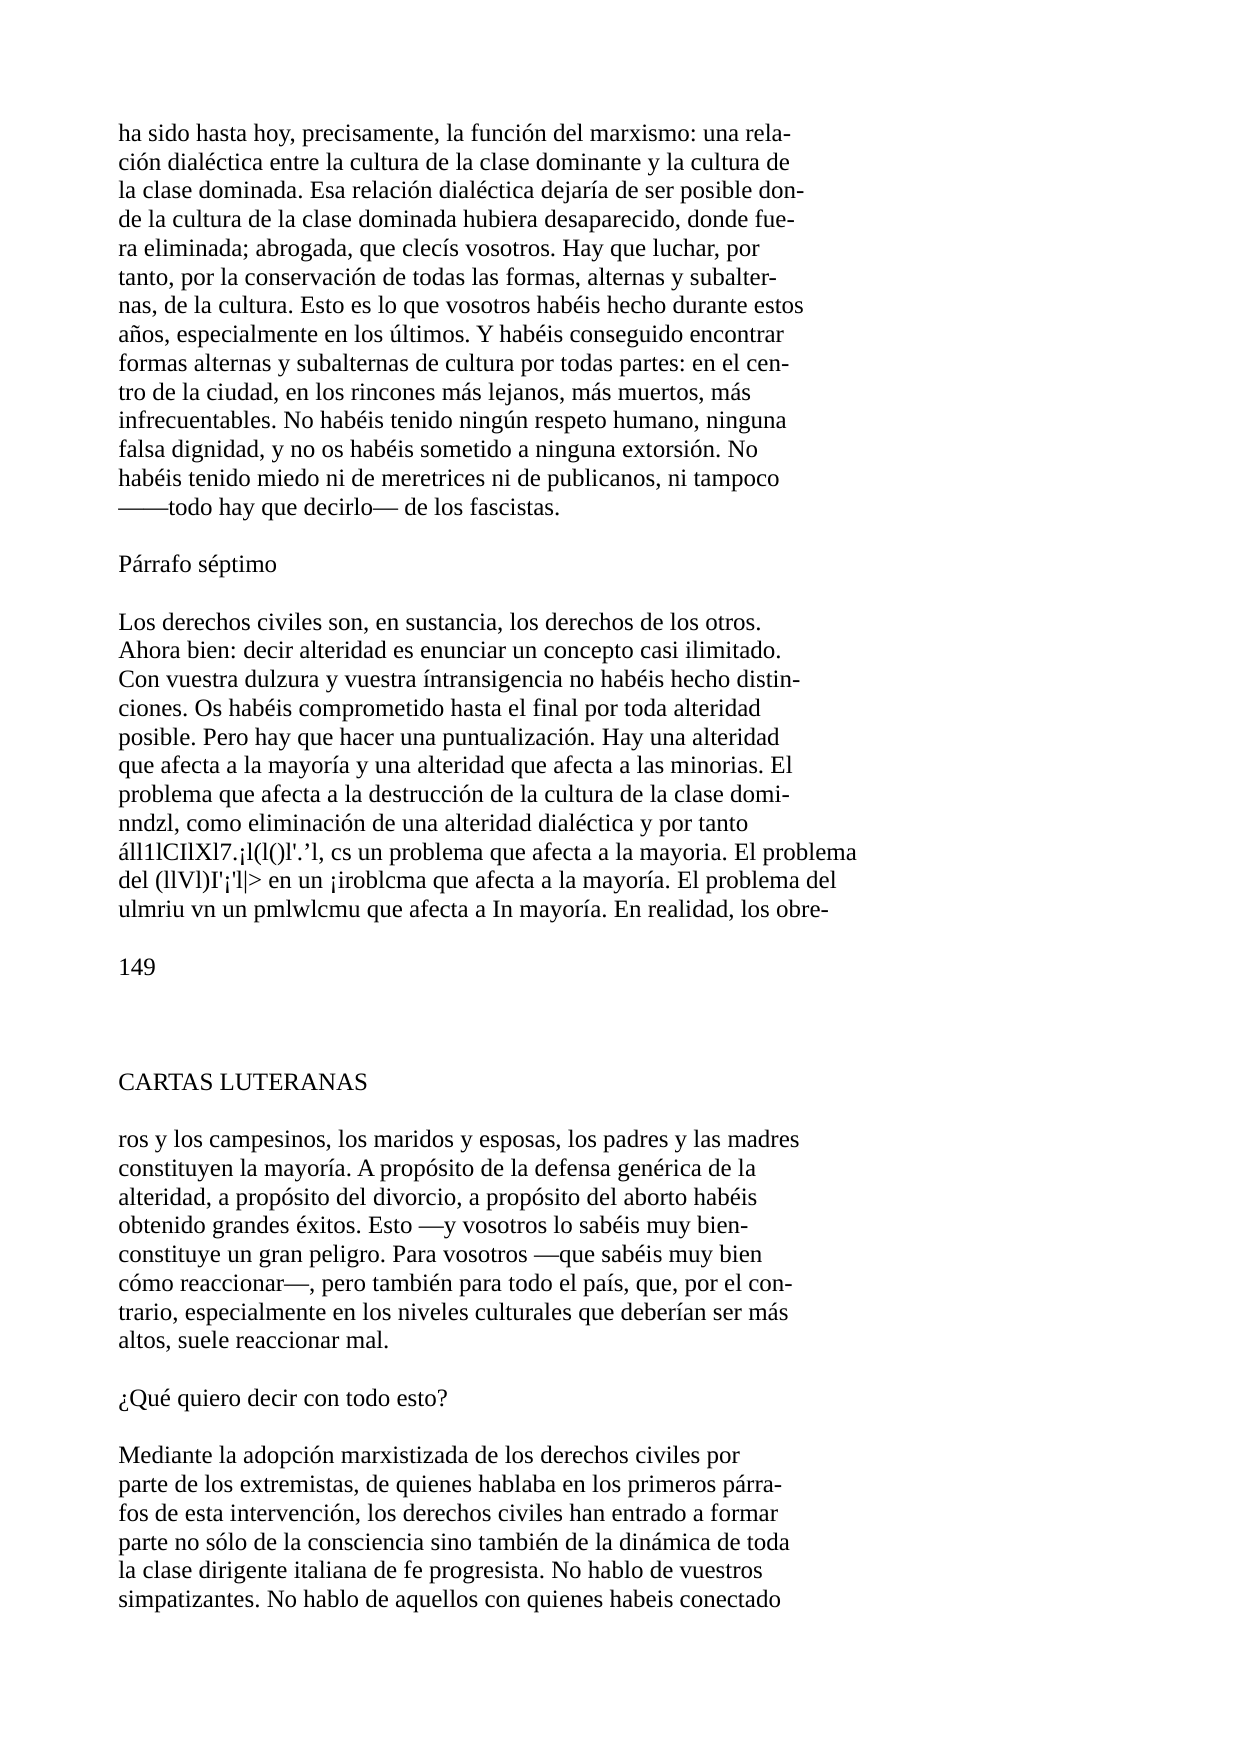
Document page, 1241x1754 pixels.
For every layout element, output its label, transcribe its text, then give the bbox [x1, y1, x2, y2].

text años, especialmente en los últimos. Y habéis conseguido encontrar [118, 319, 1122, 348]
text parte de los extremistas, de quienes hablaba en los primeros párra- [118, 1469, 1122, 1498]
text Mediante la adopción marxistizada de los derechos civiles por [118, 1441, 1122, 1469]
text nndzl, como eliminación de una alteridad dialéctica y por tanto [118, 808, 1122, 837]
text Ahora bien: decir alteridad es enunciar un concepto casi ilimitado. [118, 636, 1122, 664]
text ciones. Os habéis comprometido hasta el final por toda alteridad [118, 693, 1122, 722]
text 149 [118, 952, 1122, 981]
text Párrafo séptimo [118, 549, 1122, 578]
text ——todo hay que decirlo— de los fascistas. [118, 492, 1122, 521]
text ulmriu vn un pmlwlcmu que afecta a In mayoría. En realidad, los obre- [118, 894, 1122, 923]
text ¿Qué quiero decir con todo esto? [118, 1383, 1122, 1412]
text la clase dirigente italiana de fe progresista. No hablo de vuestros [118, 1556, 1122, 1584]
text simpatizantes. No hablo de aquellos con quienes habeis conectado [118, 1584, 1122, 1613]
text Con vuestra dulzura y vuestra íntransigencia no habéis hecho distin- [118, 664, 1122, 693]
text formas alternas y subalternas de cultura por todas partes: en el cen- [118, 348, 1122, 377]
text nas, de la cultura. Esto es lo que vosotros habéis hecho durante estos [118, 291, 1122, 319]
text constituyen la mayoría. A propósito de la defensa genérica de la [118, 1153, 1122, 1182]
text cómo reaccionar—, pero también para todo el país, que, por el con- [118, 1268, 1122, 1297]
text Los derechos civiles son, en sustancia, los derechos de los otros. [118, 607, 1122, 636]
text trario, especialmente en los niveles culturales que deberían ser más [118, 1297, 1122, 1326]
text ra eliminada; abrogada, que clecís vosotros. Hay que luchar, por [118, 233, 1122, 262]
text alteridad, a propósito del divorcio, a propósito del aborto habéis [118, 1182, 1122, 1211]
text ción dialéctica entre la cultura de la clase dominante y la cultura de [118, 147, 1122, 176]
text de la cultura de la clase dominada hubiera desaparecido, donde fue- [118, 204, 1122, 233]
text ha sido hasta hoy, precisamente, la función del marxismo: una rela- [118, 118, 1122, 147]
text tro de la ciudad, en los rincones más lejanos, más muertos, más [118, 377, 1122, 406]
text áll1lCIlXl7.¡l(l()l'.’l, cs un problema que afecta a la mayoria. El problema [118, 837, 1122, 866]
text parte no sólo de la consciencia sino también de la dinámica de toda [118, 1527, 1122, 1556]
text constituye un gran peligro. Para vosotros —que sabéis muy bien [118, 1239, 1122, 1268]
text problema que afecta a la destrucción de la cultura de la clase domi- [118, 779, 1122, 808]
text obtenido grandes éxitos. Esto —y vosotros lo sabéis muy bien- [118, 1211, 1122, 1239]
text falsa dignidad, y no os habéis sometido a ninguna extorsión. No [118, 434, 1122, 463]
text infrecuentables. No habéis tenido ningún respeto humano, ninguna [118, 406, 1122, 434]
text que afecta a la mayoría y una alteridad que afecta a las minorias. El [118, 751, 1122, 779]
text del (llVl)I'¡'l|> en un ¡iroblcma que afecta a la mayoría. El problema del [118, 866, 1122, 894]
text fos de esta intervención, los derechos civiles han entrado a formar [118, 1498, 1122, 1527]
text posible. Pero hay que hacer una puntualización. Hay una alteridad [118, 722, 1122, 751]
text altos, suele reaccionar mal. [118, 1326, 1122, 1354]
text CARTAS LUTERANAS [118, 1067, 1122, 1096]
text habéis tenido miedo ni de meretrices ni de publicanos, ni tampoco [118, 463, 1122, 492]
text ros y los campesinos, los maridos y esposas, los padres y las madres [118, 1124, 1122, 1153]
text la clase dominada. Esa relación dialéctica dejaría de ser posible don- [118, 176, 1122, 204]
text tanto, por la conservación de todas las formas, alternas y subalter- [118, 262, 1122, 291]
